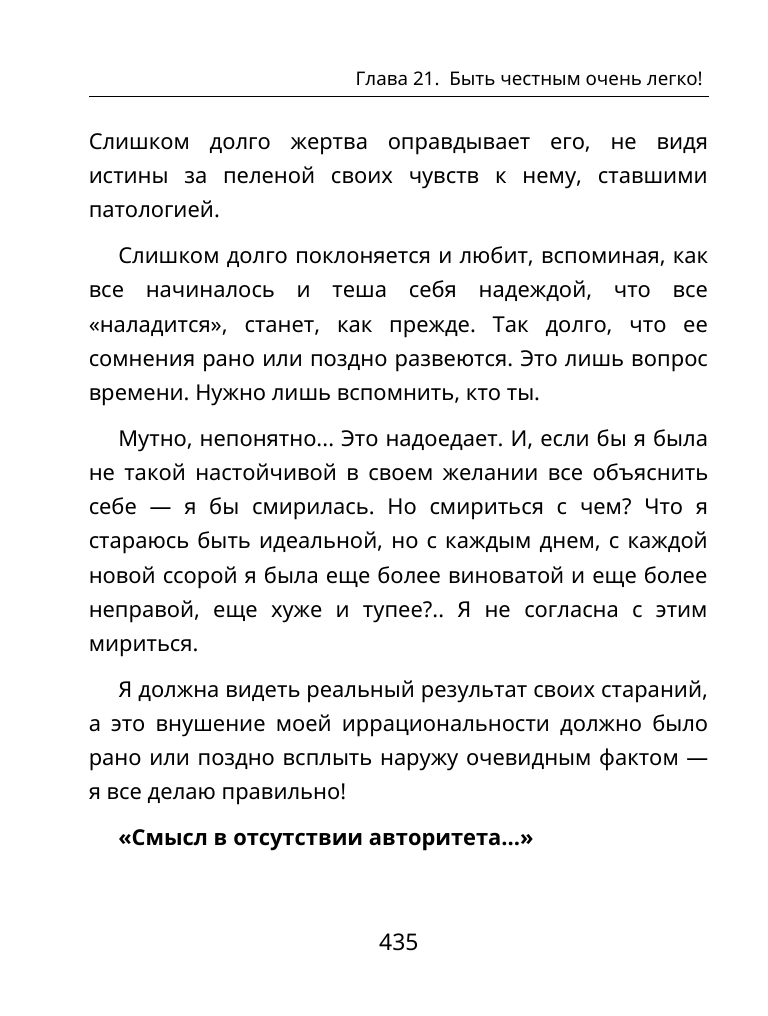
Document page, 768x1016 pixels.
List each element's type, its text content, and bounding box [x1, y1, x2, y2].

text «Смысл в отсутствии авторитета...» [88, 822, 709, 852]
text Мутно, непонятно... Это надоедает. И, если бы я была не такой настойчивой в своем желании все объяснить себе — я бы смирилась. Но смириться с чем? Что я стараюсь быть идеальной, но с каждым днем, с каждой новой ссорой я была еще более виноватой и еще более неправой, еще хуже и тупее?.. Я не согласна с этим мириться. [88, 423, 709, 658]
text Я должна видеть реальный результат своих стараний, а это внушение моей иррациональности должно было рано или поздно всплыть наружу очевидным фактом — я все делаю правильно! [88, 674, 709, 806]
text Слишком долго жертва оправдывает его, не видя истины за пеленой своих чувств к нему, ставшими патологией. [88, 126, 709, 224]
text Слишком долго поклоняется и любит, вспоминая, как все начиналось и теша себя надеждой, что все «наладится», станет, как прежде. Так долго, что ее сомнения рано или поздно развеются. Это лишь вопрос времени. Нужно лишь вспомнить, кто ты. [88, 240, 709, 407]
